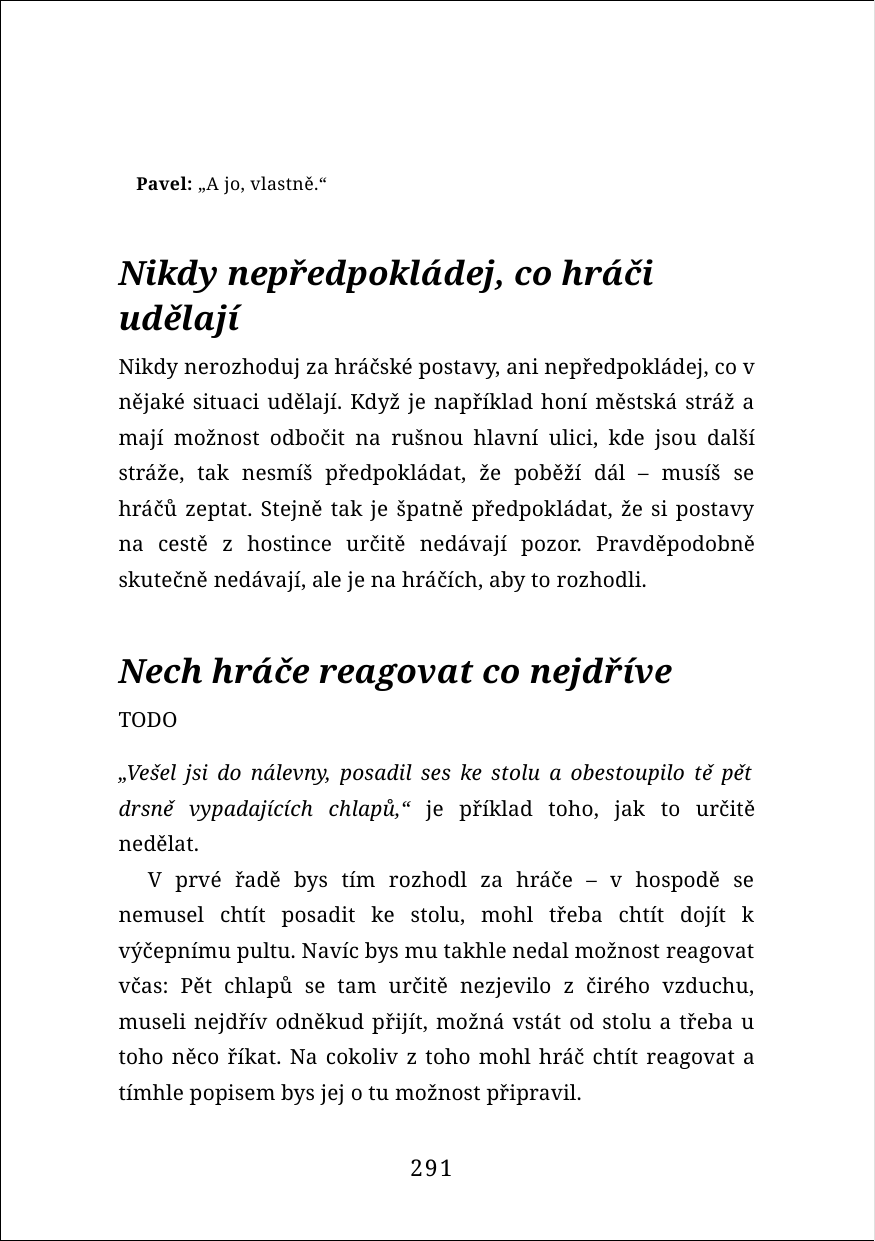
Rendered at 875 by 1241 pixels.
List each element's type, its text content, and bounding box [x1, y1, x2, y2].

subtitle Nech hráče reagovat co nejdříve [118, 648, 756, 693]
text TODO [118, 705, 756, 733]
subtitle Nikdy nepředpokládej, co hráči udělají [118, 249, 756, 340]
text Nikdy nerozhoduj za hráčské postavy, ani nepředpokládej, co v nějaké situaci udělají. Když je například honí městská stráž a mají možnost odbočit na rušnou hlavní ulici, kde jsou další stráže, tak nesmíš předpokládat, že poběží dál – musíš se hráčů zeptat. Stejně tak je špatně předpokládat, že si postavy na cestě z hostince určitě nedávají pozor. Pravděpodobně skutečně nedávají, ale je na hráčích, aby to rozhodli. [118, 352, 756, 593]
text „Vešel jsi do nálevny, posadil ses ke stolu a obestoupilo tě pět drsně vypadajících chlapů,“ je příklad toho, jak to určitě nedělat. V prvé řadě bys tím rozhodl za hráče – v hospodě se nemusel chtít posadit ke stolu, mohl třeba chtít dojít k výčepnímu pultu. Navíc bys mu takhle nedal možnost reagovat včas: Pět chlapů se tam určitě nezjevilo z čirého vzduchu, museli nejdřív odněkud přijít, možná vstát od stolu a třeba u toho něco říkat. Na cokoliv z toho mohl hráč chtít reagovat a tímhle popisem bys jej o tu možnost připravil. [118, 758, 756, 1106]
text Pavel: „A jo, vlastně.“ [136, 172, 756, 196]
